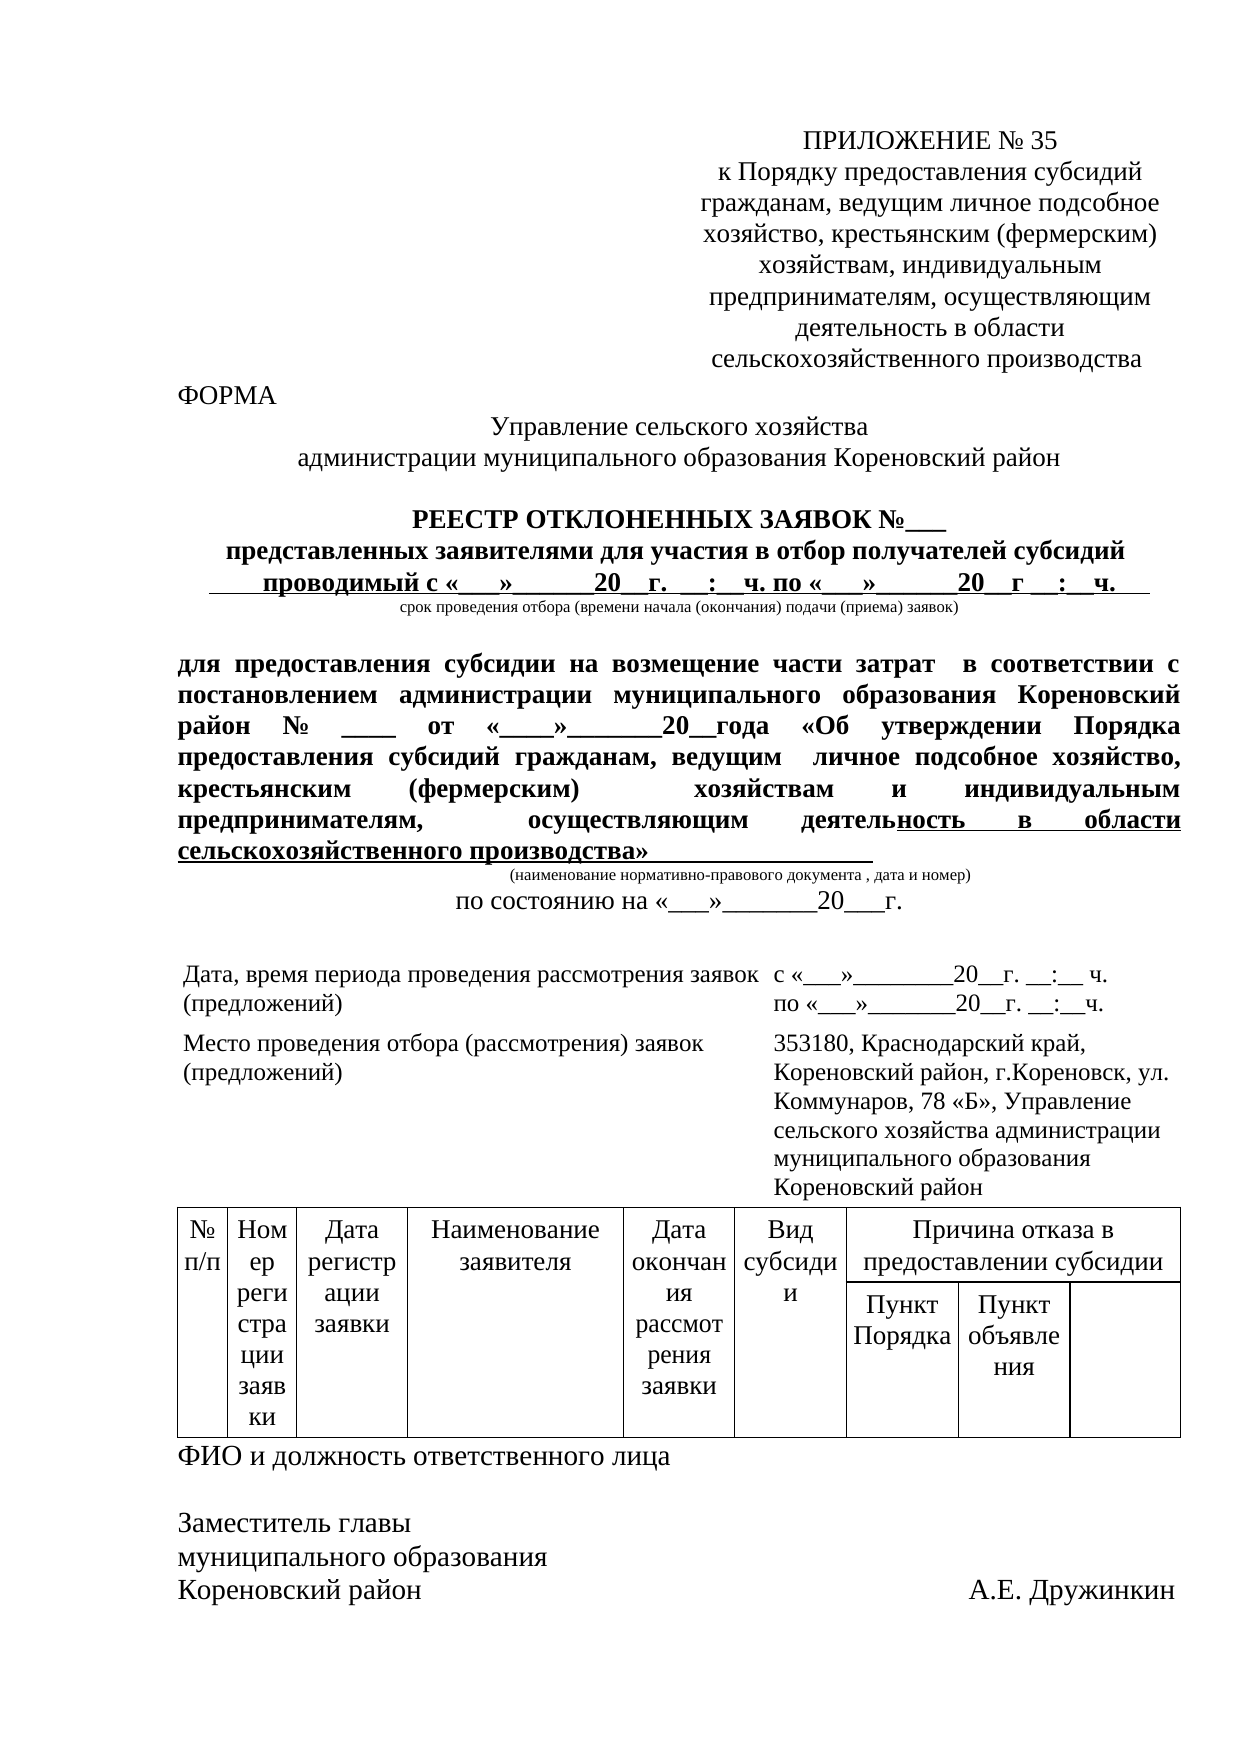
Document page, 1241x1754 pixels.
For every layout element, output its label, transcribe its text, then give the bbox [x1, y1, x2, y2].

text Заместитель главы [177, 1505, 1181, 1539]
text представленных заявителями для участия в отбор получателей субсидий [177, 534, 1181, 566]
table_cell 353180, Краснодарский край, Кореновский район, г.Кореновск, ул. Коммунаров, 78 «Б», Управление сельского хозяйства администрации муниципального образования Кореновский район [768, 1023, 1182, 1207]
text Управление сельского хозяйства [177, 410, 1181, 441]
table_cell Пункт Порядка [847, 1283, 958, 1437]
table_header [177, 118, 679, 379]
table_header Номер регистрации заявки [228, 1208, 296, 1437]
table_header Дата регистрации заявки [297, 1208, 407, 1437]
table_cell Пункт объявления [959, 1283, 1069, 1437]
text администрации муниципального образования Кореновский район [177, 441, 1181, 472]
table_header Вид субсидии [735, 1208, 846, 1437]
text срок проведения отбора (времени начала (окончания) подачи (приема) заявок) [177, 597, 1181, 616]
text РЕЕСТР ОТКЛОНЕННЫХ ЗАЯВОК №___ [177, 503, 1181, 534]
text для предоставления субсидии на возмещение части затрат в соответствии с постановлением администрации муниципального образования Кореновский район № ____ от «____»_______20__года «Об утверждении Порядка предоставления субсидий гражданам, ведущим личное подсобное хозяйство, крестьянским (фермерским) хозяйствам и индивидуальным предпринимателям, осуществляющим деятельность в области сельскохозяйственного производства» [177, 647, 1181, 865]
text муниципального образования [177, 1539, 1181, 1572]
table_header Причина отказа в предоставлении субсидии [847, 1208, 1180, 1281]
table_header ПРИЛОЖЕНИЕ № 35 к Порядку предоставления субсидий гражданам, ведущим личное подсобное хозяйство, крестьянским (фермерским) хозяйствам, индивидуальным предпринимателям, осуществляющим деятельность в области сельскохозяйственного производства [679, 118, 1181, 379]
text ФОРМА [177, 379, 1181, 410]
table_header Наименование заявителя [408, 1208, 623, 1437]
text ФИО и должность ответственного лица [177, 1438, 1181, 1472]
table_header № п/п [178, 1208, 227, 1437]
text по состоянию на «___»_______20___г. [177, 884, 1181, 915]
table_cell Место проведения отбора (рассмотрения) заявок (предложений) [177, 1023, 768, 1207]
text проводимый с «___»______20__г. __:__ч. по «___»______20__г __:__ч. [177, 566, 1181, 597]
text (наименование нормативно-правового документа , дата и номер) [177, 865, 1181, 884]
text Кореновский район А.Е. Дружинкин [177, 1572, 1181, 1606]
table_cell [1071, 1283, 1180, 1437]
table_header Дата окончания рассмотрения заявки [624, 1208, 734, 1437]
table_header Дата, время периода проведения рассмотрения заявок (предложений) [177, 954, 768, 1023]
table_header с «___»________20__г. __:__ ч. по «___»_______20__г. __:__ч. [768, 954, 1182, 1023]
